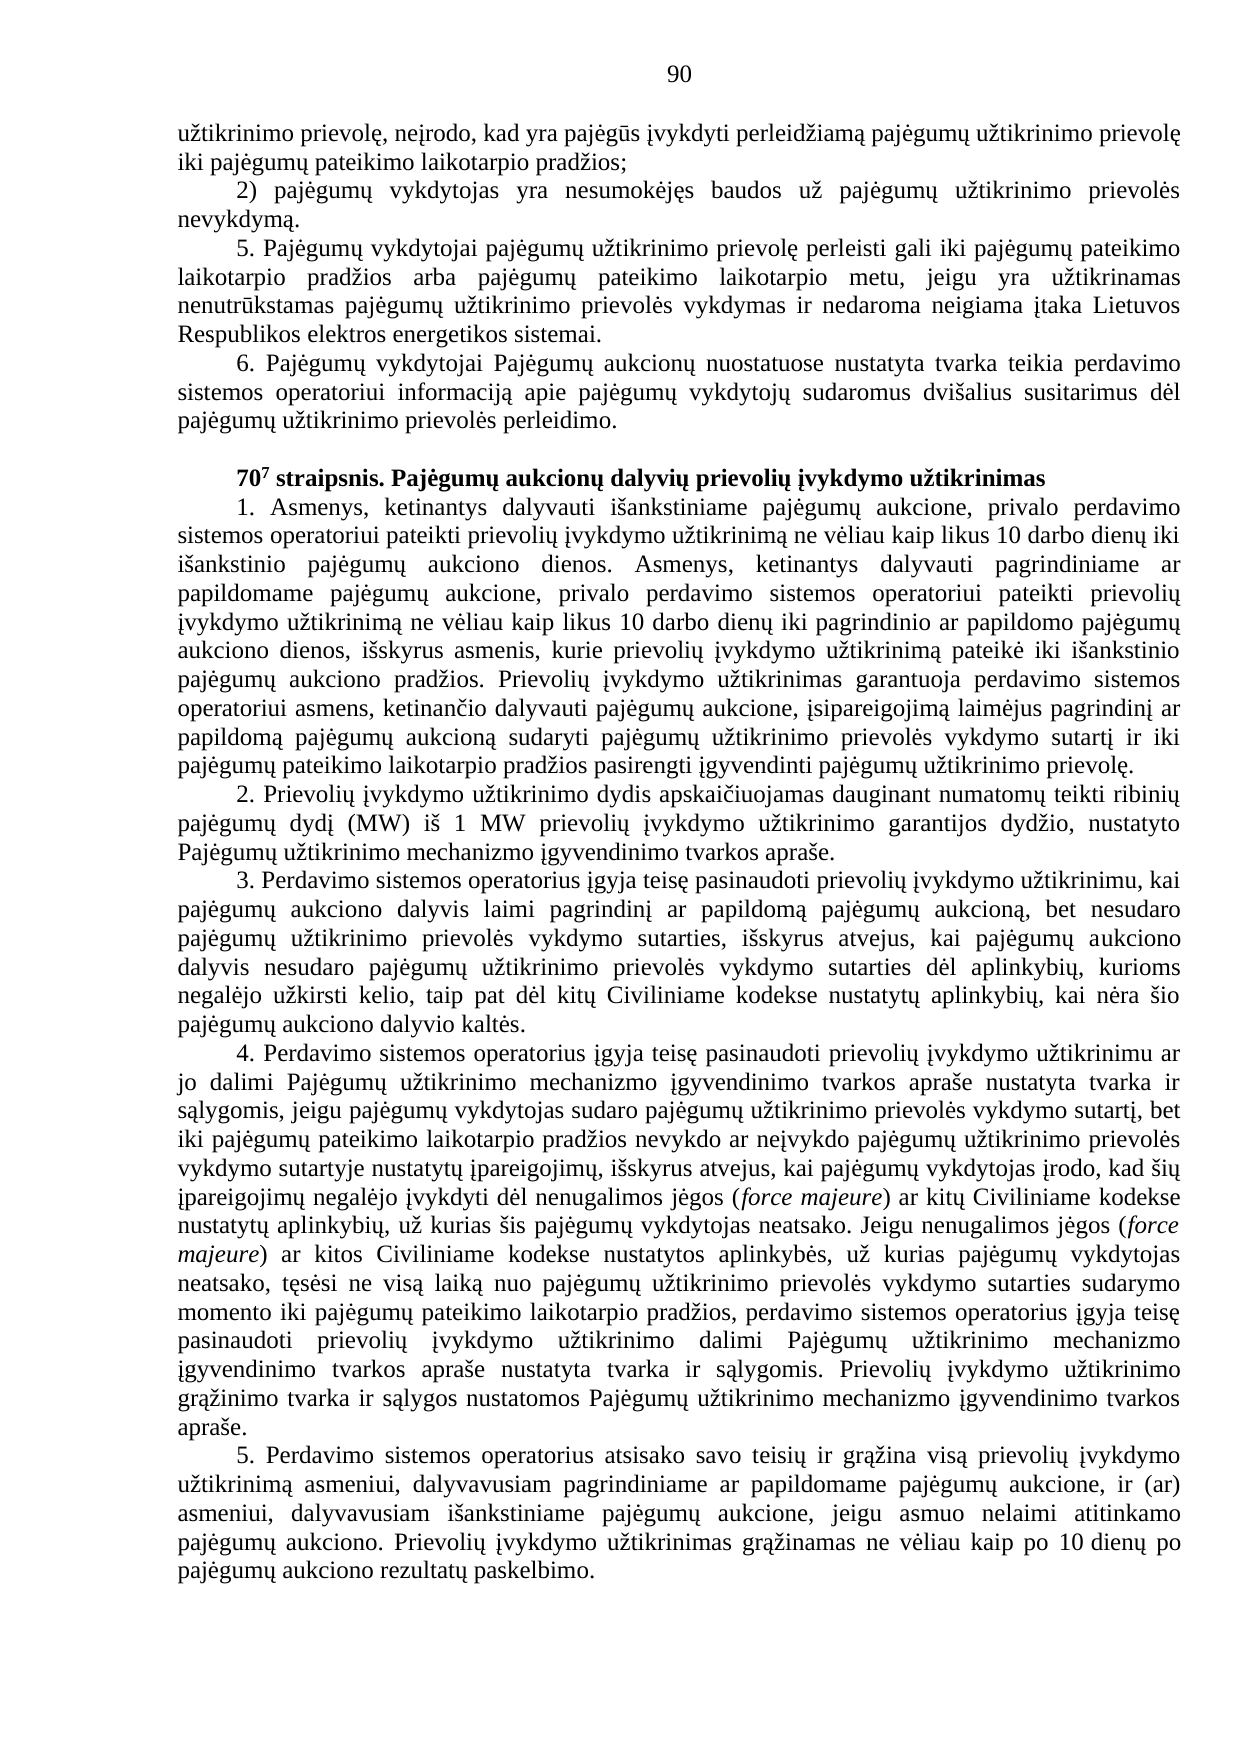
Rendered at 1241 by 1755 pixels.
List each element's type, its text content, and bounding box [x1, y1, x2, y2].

text 4. Perdavimo sistemos operatorius įgyja teisę pasinaudoti prievolių įvykdymo užtikrinimu ar jo dalimi Pajėgumų užtikrinimo mechanizmo įgyvendinimo tvarkos apraše nustatyta tvarka ir sąlygomis, jeigu pajėgumų vykdytojas sudaro pajėgumų užtikrinimo prievolės vykdymo sutartį, bet iki pajėgumų pateikimo laikotarpio pradžios nevykdo ar neįvykdo pajėgumų užtikrinimo prievolės vykdymo sutartyje nustatytų įpareigojimų, išskyrus atvejus, kai pajėgumų vykdytojas įrodo, kad šių įpareigojimų negalėjo įvykdyti dėl nenugalimos jėgos (force majeure) ar kitų Civiliniame kodekse nustatytų aplinkybių, už kurias šis pajėgumų vykdytojas neatsako. Jeigu nenugalimos jėgos (force majeure) ar kitos Civiliniame kodekse nustatytos aplinkybės, už kurias pajėgumų vykdytojas neatsako, tęsėsi ne visą laiką nuo pajėgumų užtikrinimo prievolės vykdymo sutarties sudarymo momento iki pajėgumų pateikimo laikotarpio pradžios, perdavimo sistemos operatorius įgyja teisę pasinaudoti prievolių įvykdymo užtikrinimo dalimi Pajėgumų užtikrinimo mechanizmo įgyvendinimo tvarkos apraše nustatyta tvarka ir sąlygomis. Prievolių įvykdymo užtikrinimo grąžinimo tvarka ir sąlygos nustatomos Pajėgumų užtikrinimo mechanizmo įgyvendinimo tvarkos apraše. [177, 1038, 1181, 1441]
text 2. Prievolių įvykdymo užtikrinimo dydis apskaičiuojamas dauginant numatomų teikti ribinių pajėgumų dydį (MW) iš 1 MW prievolių įvykdymo užtikrinimo garantijos dydžio, nustatyto Pajėgumų užtikrinimo mechanizmo įgyvendinimo tvarkos apraše. [177, 779, 1181, 866]
text 1. Asmenys, ketinantys dalyvauti išankstiniame pajėgumų aukcione, privalo perdavimo sistemos operatoriui pateikti prievolių įvykdymo užtikrinimą ne vėliau kaip likus 10 darbo dienų iki išankstinio pajėgumų aukciono dienos. Asmenys, ketinantys dalyvauti pagrindiniame ar papildomame pajėgumų aukcione, privalo perdavimo sistemos operatoriui pateikti prievolių įvykdymo užtikrinimą ne vėliau kaip likus 10 darbo dienų iki pagrindinio ar papildomo pajėgumų aukciono dienos, išskyrus asmenis, kurie prievolių įvykdymo užtikrinimą pateikė iki išankstinio pajėgumų aukciono pradžios. Prievolių įvykdymo užtikrinimas garantuoja perdavimo sistemos operatoriui asmens, ketinančio dalyvauti pajėgumų aukcione, įsipareigojimą laimėjus pagrindinį ar papildomą pajėgumų aukcioną sudaryti pajėgumų užtikrinimo prievolės vykdymo sutartį ir iki pajėgumų pateikimo laikotarpio pradžios pasirengti įgyvendinti pajėgumų užtikrinimo prievolę. [177, 492, 1181, 779]
text 3. Perdavimo sistemos operatorius įgyja teisę pasinaudoti prievolių įvykdymo užtikrinimu, kai pajėgumų aukciono dalyvis laimi pagrindinį ar papildomą pajėgumų aukcioną, bet nesudaro pajėgumų užtikrinimo prievolės vykdymo sutarties, išskyrus atvejus, kai pajėgumų aukciono dalyvis nesudaro pajėgumų užtikrinimo prievolės vykdymo sutarties dėl aplinkybių, kurioms negalėjo užkirsti kelio, taip pat dėl kitų Civiliniame kodekse nustatytų aplinkybių, kai nėra šio pajėgumų aukciono dalyvio kaltės. [177, 866, 1181, 1038]
text 2) pajėgumų vykdytojas yra nesumokėjęs baudos už pajėgumų užtikrinimo prievolės nevykdymą. [177, 176, 1181, 233]
text 707 straipsnis. Pajėgumų aukcionų dalyvių prievolių įvykdymo užtikrinimas [177, 463, 1181, 492]
text 5. Perdavimo sistemos operatorius atsisako savo teisių ir grąžina visą prievolių įvykdymo užtikrinimą asmeniui, dalyvavusiam pagrindiniame ar papildomame pajėgumų aukcione, ir (ar) asmeniui, dalyvavusiam išankstiniame pajėgumų aukcione, jeigu asmuo nelaimi atitinkamo pajėgumų aukciono. Prievolių įvykdymo užtikrinimas grąžinamas ne vėliau kaip po 10 dienų po pajėgumų aukciono rezultatų paskelbimo. [177, 1441, 1181, 1584]
text 5. Pajėgumų vykdytojai pajėgumų užtikrinimo prievolę perleisti gali iki pajėgumų pateikimo laikotarpio pradžios arba pajėgumų pateikimo laikotarpio metu, jeigu yra užtikrinamas nenutrūkstamas pajėgumų užtikrinimo prievolės vykdymas ir nedaroma neigiama įtaka Lietuvos Respublikos elektros energetikos sistemai. [177, 233, 1181, 348]
text 6. Pajėgumų vykdytojai Pajėgumų aukcionų nuostatuose nustatyta tvarka teikia perdavimo sistemos operatoriui informaciją apie pajėgumų vykdytojų sudaromus dvišalius susitarimus dėl pajėgumų užtikrinimo prievolės perleidimo. [177, 348, 1181, 434]
text užtikrinimo prievolę, neįrodo, kad yra pajėgūs įvykdyti perleidžiamą pajėgumų užtikrinimo prievolę iki pajėgumų pateikimo laikotarpio pradžios; [177, 118, 1181, 176]
